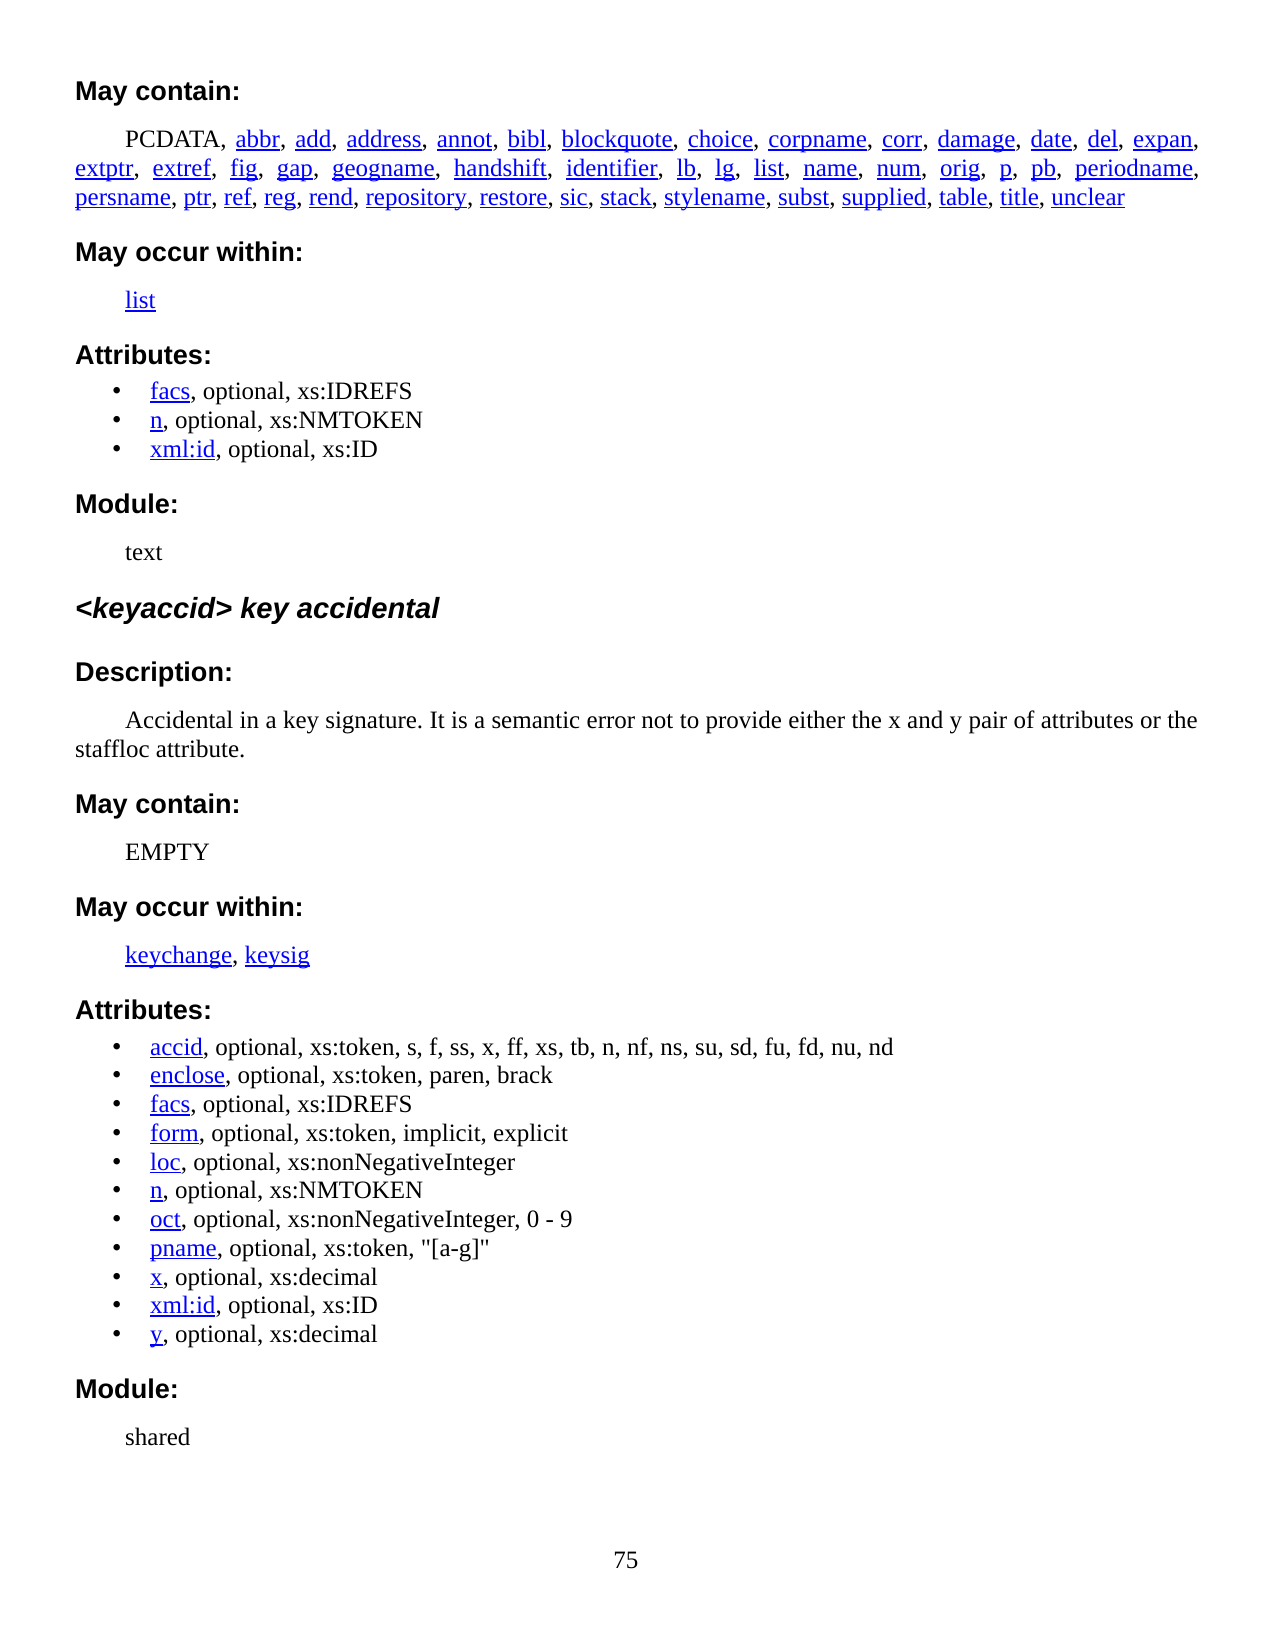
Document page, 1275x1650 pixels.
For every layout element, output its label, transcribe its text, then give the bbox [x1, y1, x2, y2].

subtitle Description: [75, 656, 1200, 687]
list xml:id, optional, xs:ID [112, 1290, 1200, 1319]
subtitle May occur within: [75, 236, 1200, 267]
list enclose, optional, xs:token, paren, brack [112, 1060, 1200, 1089]
subtitle May contain: [75, 788, 1200, 819]
list form, optional, xs:token, implicit, explicit [112, 1118, 1200, 1147]
list loc, optional, xs:nonNegativeInteger [112, 1147, 1200, 1175]
text text [75, 537, 1200, 566]
list accid, optional, xs:token, s, f, ss, x, ff, xs, tb, n, nf, ns, su, sd, fu, fd, nu, nd [112, 1032, 1200, 1060]
list x, optional, xs:decimal [112, 1262, 1200, 1290]
subtitle Attributes: [75, 339, 1200, 370]
text PCDATA, abbr, add, address, annot, bibl, blockquote, choice, corpname, corr, damage, date, del, expan, extptr, extref, fig, gap, geogname, handshift, identifier, lb, lg, list, name, num, orig, p, pb, periodname, persname, ptr, ref, reg, rend, repository, restore, sic, stack, stylename, subst, supplied, table, title, unclear [75, 124, 1200, 211]
list oct, optional, xs:nonNegativeInteger, 0 - 9 [112, 1204, 1200, 1233]
text list [75, 285, 1200, 314]
text keychange, keysig [75, 940, 1200, 969]
subtitle May occur within: [75, 891, 1200, 922]
text shared [75, 1422, 1200, 1451]
list y, optional, xs:decimal [112, 1319, 1200, 1348]
list n, optional, xs:NMTOKEN [112, 405, 1200, 434]
subtitle Attributes: [75, 994, 1200, 1025]
subtitle <keyaccid> key accidental [75, 591, 1200, 624]
subtitle Module: [75, 488, 1200, 519]
text Accidental in a key signature. It is a semantic error not to provide either the x and y pair of attributes or the staffloc attribute. [75, 705, 1200, 763]
list facs, optional, xs:IDREFS [112, 1089, 1200, 1118]
subtitle Module: [75, 1373, 1200, 1404]
list xml:id, optional, xs:ID [112, 434, 1200, 463]
list pname, optional, xs:token, "[a-g]" [112, 1233, 1200, 1262]
text EMPTY [75, 837, 1200, 866]
subtitle May contain: [75, 75, 1200, 106]
list facs, optional, xs:IDREFS [112, 376, 1200, 405]
list n, optional, xs:NMTOKEN [112, 1175, 1200, 1204]
